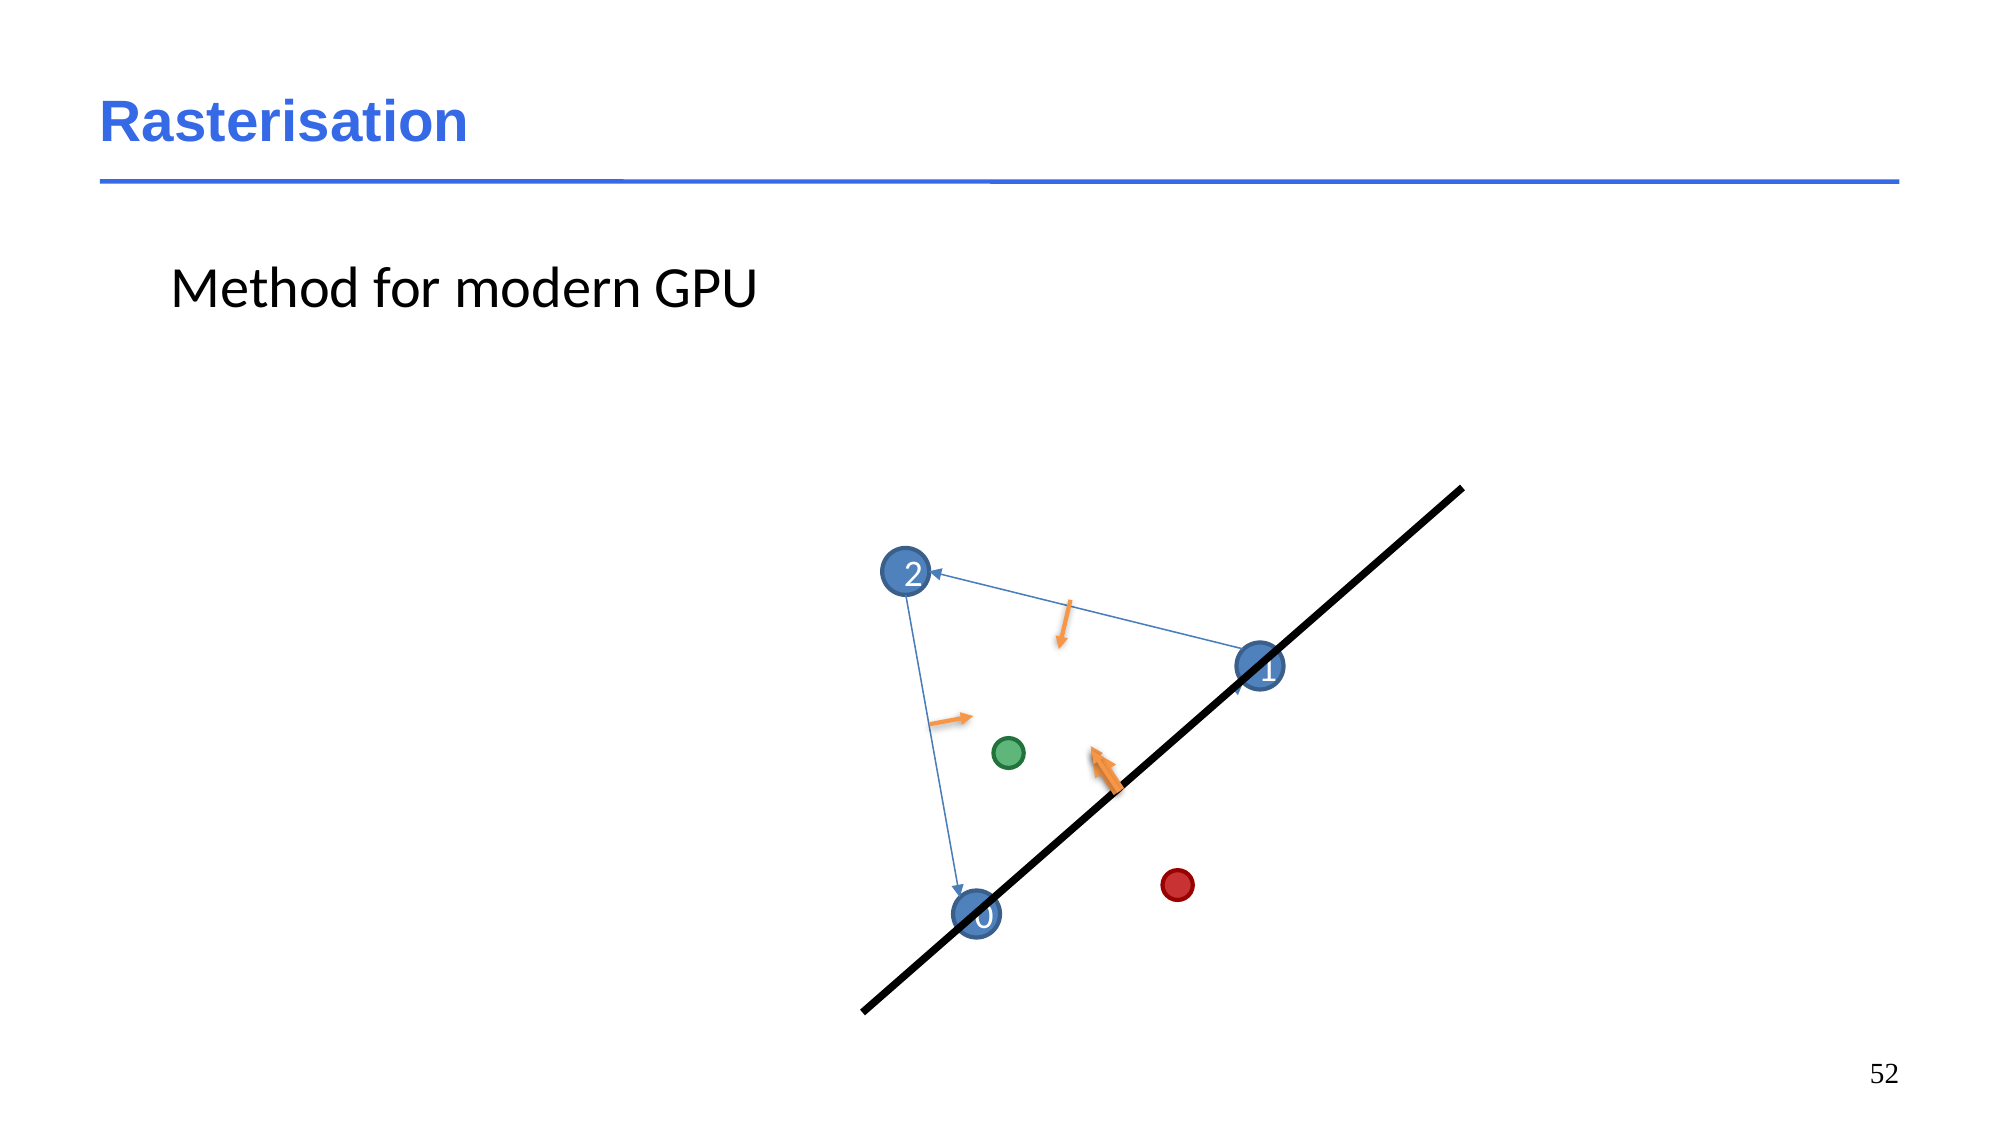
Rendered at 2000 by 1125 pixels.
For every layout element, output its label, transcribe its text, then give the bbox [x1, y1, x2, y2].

text_box 0 [978, 909, 989, 926]
text_box 0 [961, 901, 1001, 938]
text_box 1 [1244, 653, 1284, 690]
list Method for modern GPU [907, 574, 1241, 895]
text_box 1 [1236, 642, 1274, 677]
title Rasterisation [99, 27, 1900, 215]
list Method for modern GPU [100, 263, 1900, 976]
text_box [1162, 870, 1193, 901]
text_box 2 [882, 547, 930, 595]
text_box 0 [953, 890, 991, 925]
text_box [993, 738, 1024, 768]
